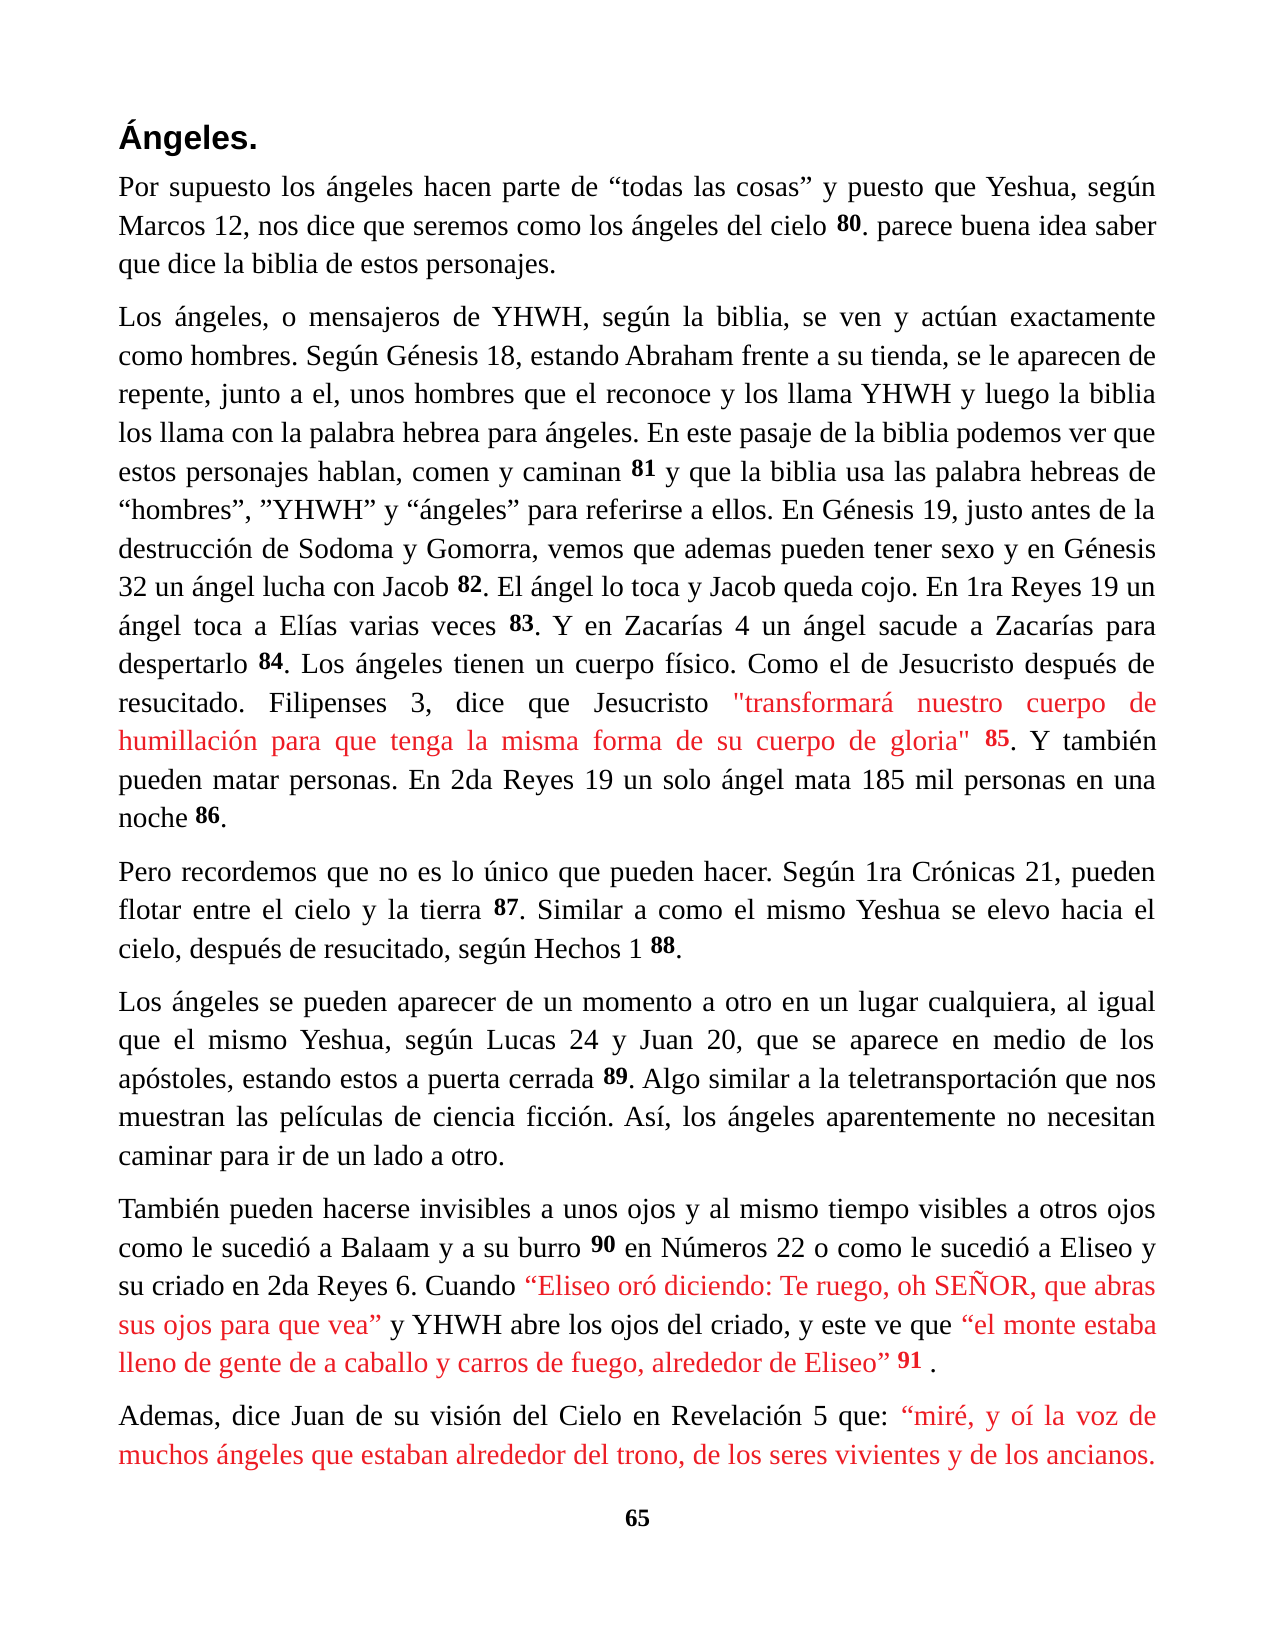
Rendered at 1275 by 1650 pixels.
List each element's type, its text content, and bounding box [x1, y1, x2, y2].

subtitle Ángeles. [118, 118, 1157, 157]
text Pero recordemos que no es lo único que pueden hacer. Según 1ra Crónicas 21, pueden flotar entre el cielo y la tierra . Similar a como el mismo Yeshua se elevo hacia el cielo, después de resucitado, según Hechos 1 . [118, 854, 1157, 964]
text También pueden hacerse invisibles a unos ojos y al mismo tiempo visibles a otros ojos como le sucedió a Balaam y a su burro en Números 22 o como le sucedió a Eliseo y su criado en 2da Reyes 6. Cuando “Eliseo oró diciendo: Te ruego, oh SEÑOR, que abras sus ojos para que vea” y YHWH abre los ojos del criado, y este ve que “el monte estaba lleno de gente de a caballo y carros de fuego, alrededor de Eliseo” . [118, 1191, 1157, 1379]
text Por supuesto los ángeles hacen parte de “todas las cosas” y puesto que Yeshua, según Marcos 12, nos dice que seremos como los ángeles del cielo . parece buena idea saber que dice la biblia de estos personajes. [118, 169, 1157, 280]
text Ademas, dice Juan de su visión del Cielo en Revelación 5 que: “miré, y oí la voz de muchos ángeles que estaban alrededor del trono, de los seres vivientes y de los ancianos. [118, 1398, 1157, 1471]
text Los ángeles se pueden aparecer de un momento a otro en un lugar cualquiera, al igual que el mismo Yeshua, según Lucas 24 y Juan 20, que se aparece en medio de los apóstoles, estando estos a puerta cerrada . Algo similar a la teletransportación que nos muestran las películas de ciencia ficción. Así, los ángeles aparentemente no necesitan caminar para ir de un lado a otro. [118, 984, 1157, 1172]
text Los ángeles, o mensajeros de YHWH, según la biblia, se ven y actúan exactamente como hombres. Según Génesis 18, estando Abraham frente a su tienda, se le aparecen de repente, junto a el, unos hombres que el reconoce y los llama YHWH y luego la biblia los llama con la palabra hebrea para ángeles. En este pasaje de la biblia podemos ver que estos personajes hablan, comen y caminan y que la biblia usa las palabra hebreas de “hombres”, ”YHWH” y “ángeles” para referirse a ellos. En Génesis 19, justo antes de la destrucción de Sodoma y Gomorra, vemos que ademas pueden tener sexo y en Génesis 32 un ángel lucha con Jacob . El ángel lo toca y Jacob queda cojo. En 1ra Reyes 19 un ángel toca a Elías varias veces . Y en Zacarías 4 un ángel sacude a Zacarías para despertarlo . Los ángeles tienen un cuerpo físico. Como el de Jesucristo después de resucitado. Filipenses 3, dice que Jesucristo "transformará nuestro cuerpo de humillación para que tenga la misma forma de su cuerpo de gloria" . Y también pueden matar personas. En 2da Reyes 19 un solo ángel mata 185 mil personas en una noche . [118, 299, 1157, 834]
